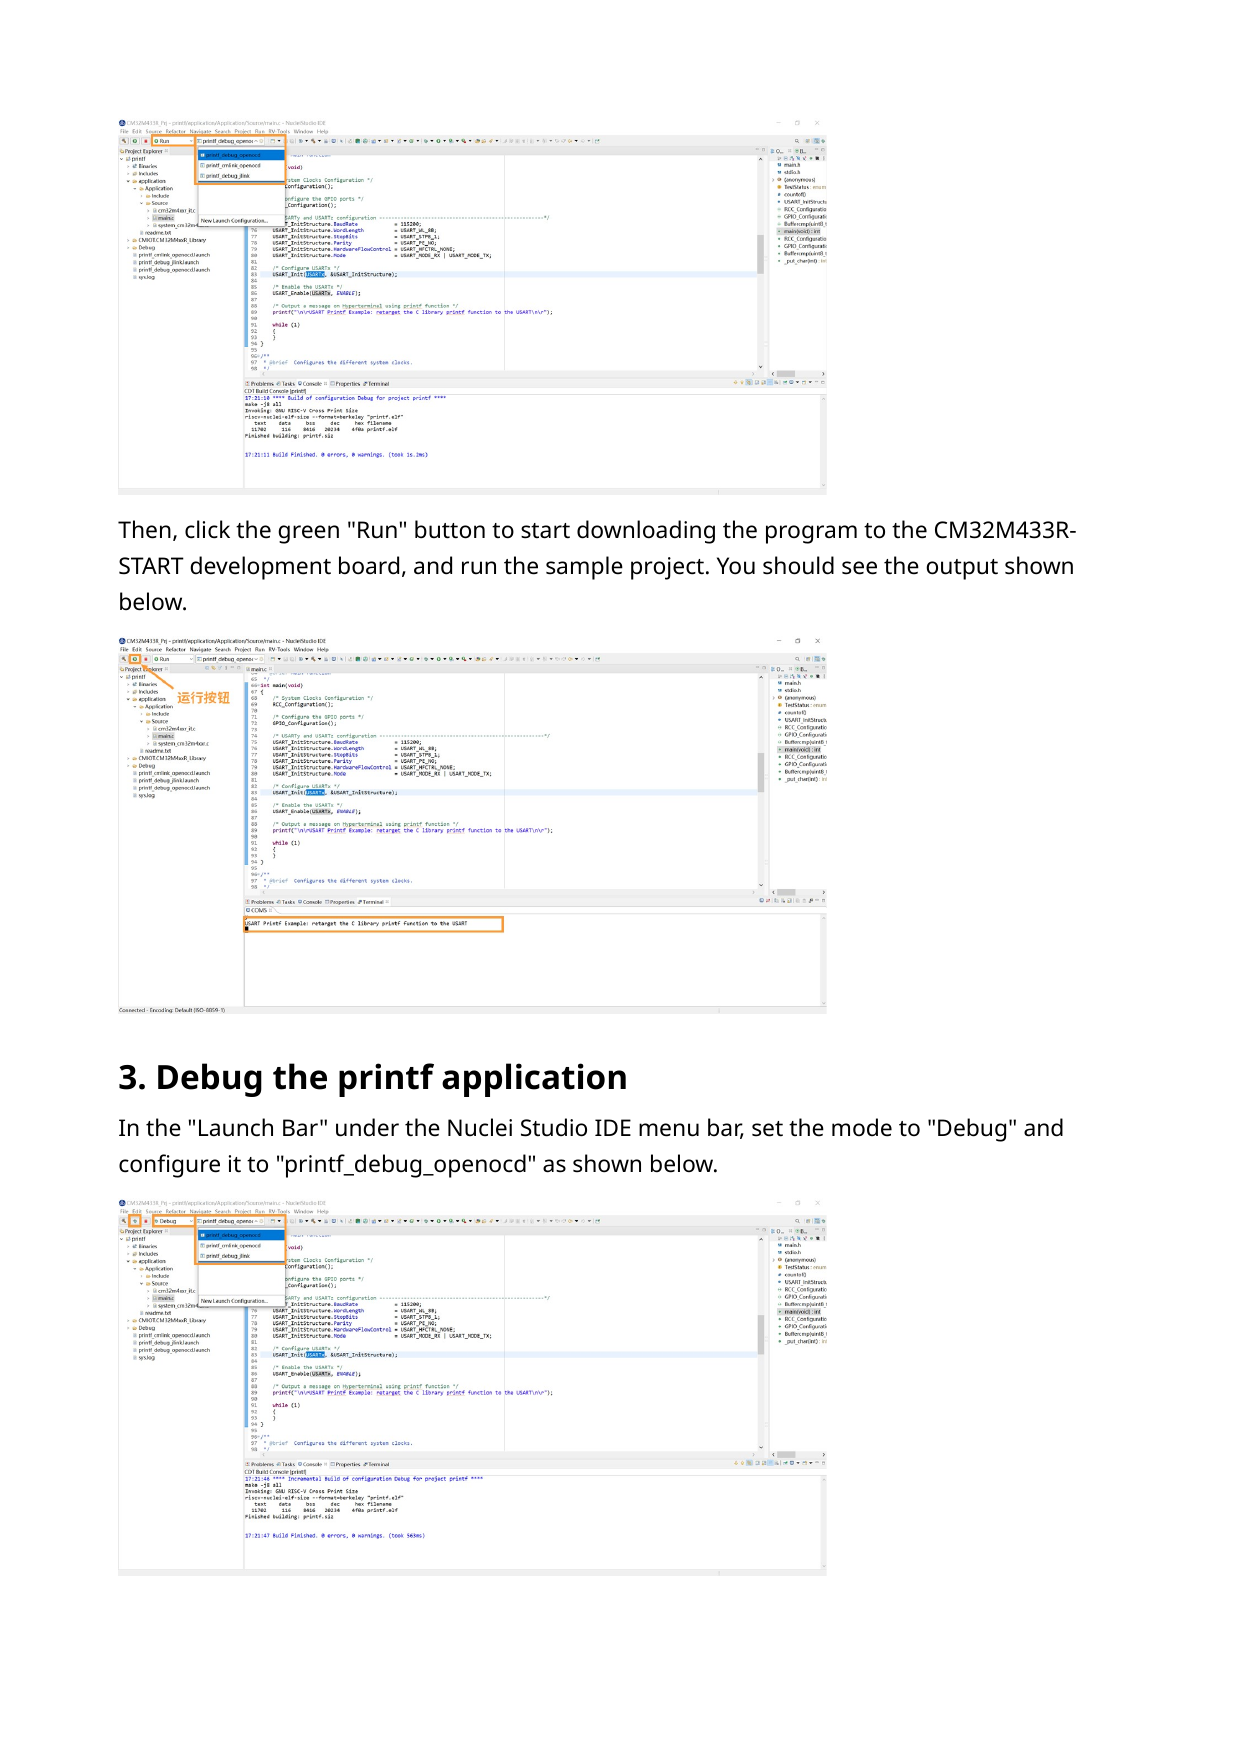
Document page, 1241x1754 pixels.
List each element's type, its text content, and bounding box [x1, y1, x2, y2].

subtitle 3. Debug the printf application [118, 1054, 1122, 1099]
text Then, click the green "Run" button to start downloading the program to the CM32M433R-START development board, and run the sample project. You should see the output shown below. [118, 514, 1122, 617]
picture [118, 118, 827, 495]
picture [118, 1198, 827, 1576]
text In the "Launch Bar" under the Nuclei Studio IDE menu bar, set the mode to "Debug" and configure it to "printf_debug_openocd" as shown below. [118, 1112, 1122, 1179]
picture [118, 636, 827, 1014]
